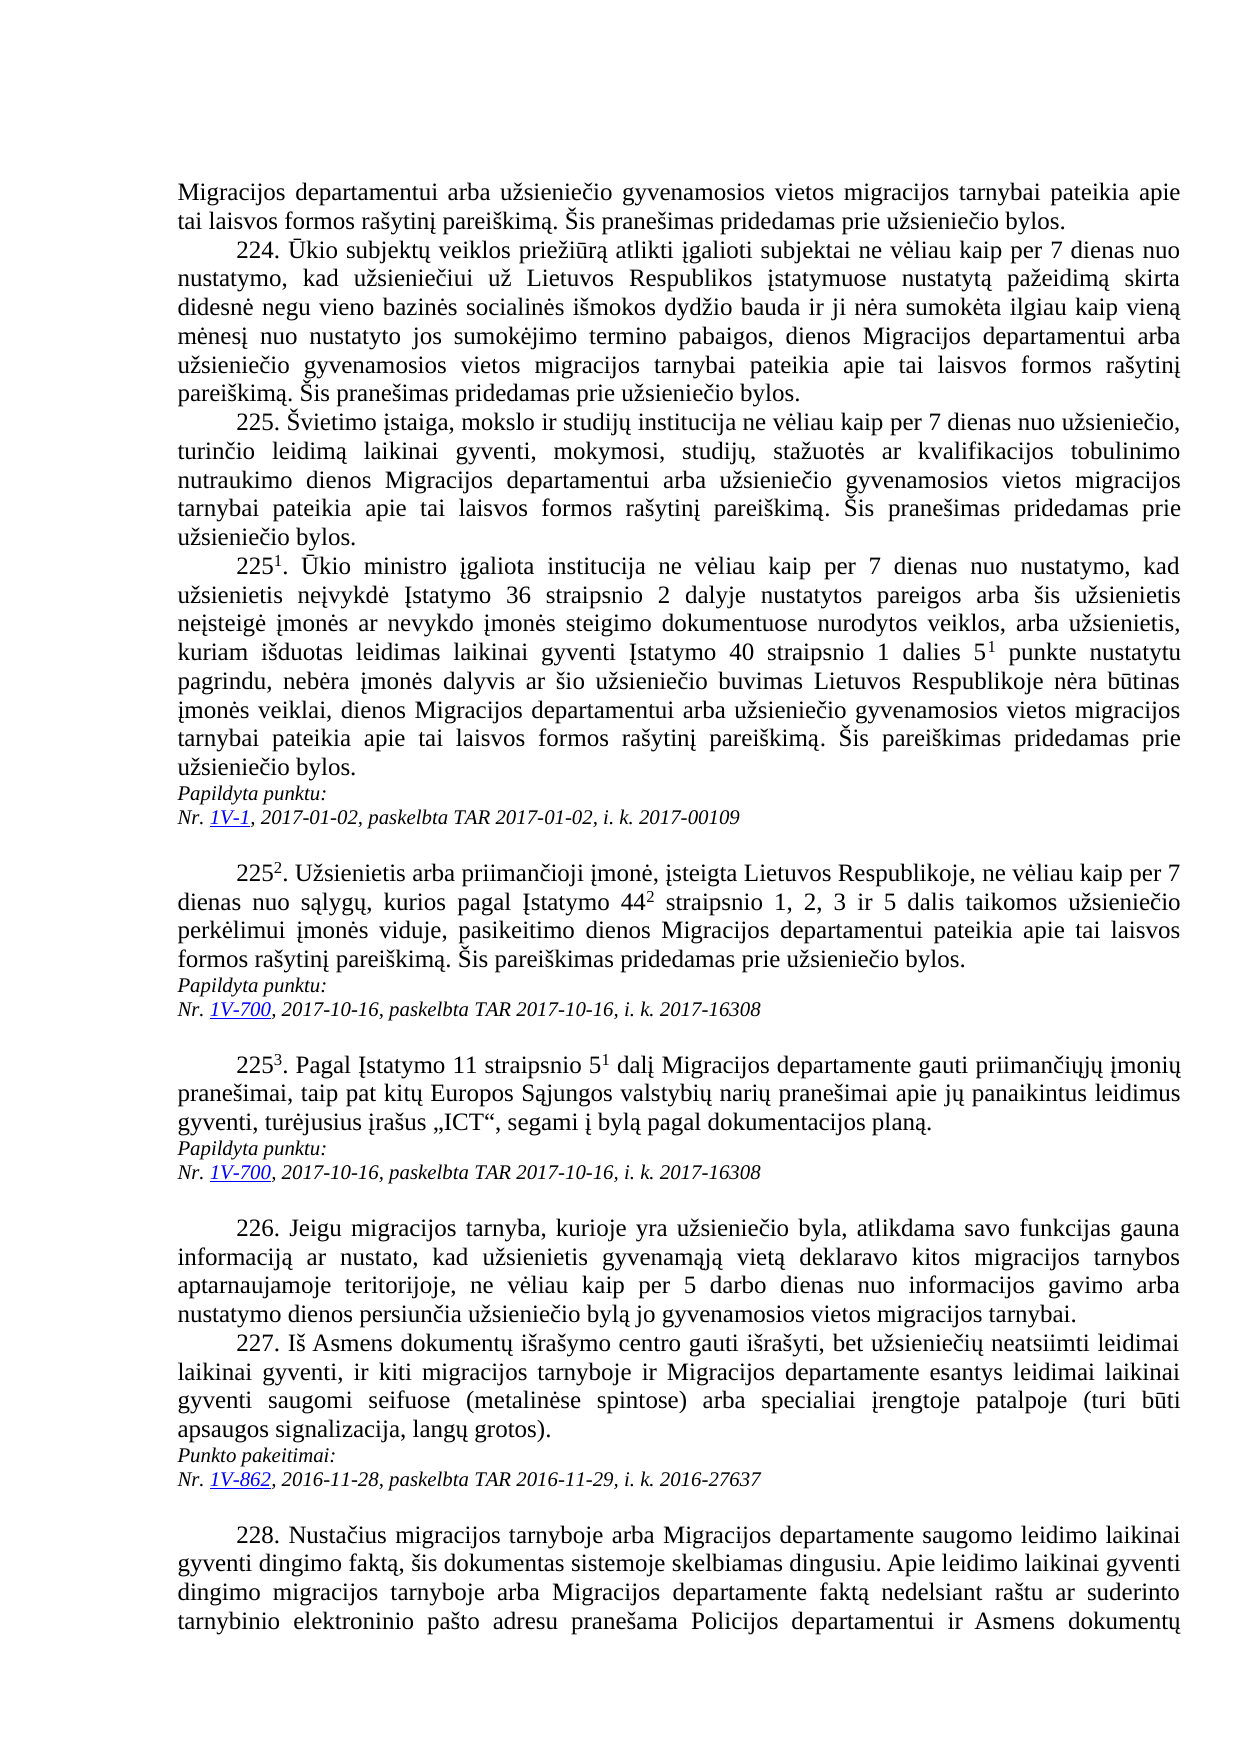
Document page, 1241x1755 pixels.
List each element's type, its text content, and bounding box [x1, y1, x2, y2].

text Papildyta punktu: [177, 973, 1181, 997]
text Papildyta punktu: [177, 781, 1181, 805]
text Nr. 1V-700, 2017-10-16, paskelbta TAR 2017-10-16, i. k. 2017-16308 [177, 1160, 1181, 1184]
text 2252. Užsienietis arba priimančioji įmonė, įsteigta Lietuvos Respublikoje, ne vėliau kaip per 7 dienas nuo sąlygų, kurios pagal Įstatymo 442 straipsnio 1, 2, 3 ir 5 dalis taikomos užsieniečio perkėlimui įmonės viduje, pasikeitimo dienos Migracijos departamentui pateikia apie tai laisvos formos rašytinį pareiškimą. Šis pareiškimas pridedamas prie užsieniečio bylos. [177, 858, 1181, 973]
text 2253. Pagal Įstatymo 11 straipsnio 51 dalį Migracijos departamente gauti priimančiųjų įmonių pranešimai, taip pat kitų Europos Sąjungos valstybių narių pranešimai apie jų panaikintus leidimus gyventi, turėjusius įrašus „ICT“, segami į bylą pagal dokumentacijos planą. [177, 1050, 1181, 1136]
text Papildyta punktu: [177, 1136, 1181, 1160]
text 227. Iš Asmens dokumentų išrašymo centro gauti išrašyti, bet užsieniečių neatsiimti leidimai laikinai gyventi, ir kiti migracijos tarnyboje ir Migracijos departamente esantys leidimai laikinai gyventi saugomi seifuose (metalinėse spintose) arba specialiai įrengtoje patalpoje (turi būti apsaugos signalizacija, langų grotos). [177, 1328, 1181, 1443]
text 228. Nustačius migracijos tarnyboje arba Migracijos departamente saugomo leidimo laikinai gyventi dingimo faktą, šis dokumentas sistemoje skelbiamas dingusiu. Apie leidimo laikinai gyventi dingimo migracijos tarnyboje arba Migracijos departamente faktą nedelsiant raštu ar suderinto tarnybinio elektroninio pašto adresu pranešama Policijos departamentui ir Asmens dokumentų [177, 1520, 1181, 1635]
text Nr. 1V-700, 2017-10-16, paskelbta TAR 2017-10-16, i. k. 2017-16308 [177, 997, 1181, 1021]
text 2251. Ūkio ministro įgaliota institucija ne vėliau kaip per 7 dienas nuo nustatymo, kad užsienietis neįvykdė Įstatymo 36 straipsnio 2 dalyje nustatytos pareigos arba šis užsienietis neįsteigė įmonės ar nevykdo įmonės steigimo dokumentuose nurodytos veiklos, arba užsienietis, kuriam išduotas leidimas laikinai gyventi Įstatymo 40 straipsnio 1 dalies 51 punkte nustatytu pagrindu, nebėra įmonės dalyvis ar šio užsieniečio buvimas Lietuvos Respublikoje nėra būtinas įmonės veiklai, dienos Migracijos departamentui arba užsieniečio gyvenamosios vietos migracijos tarnybai pateikia apie tai laisvos formos rašytinį pareiškimą. Šis pareiškimas pridedamas prie užsieniečio bylos. [177, 551, 1181, 781]
text 225. Švietimo įstaiga, mokslo ir studijų institucija ne vėliau kaip per 7 dienas nuo užsieniečio, turinčio leidimą laikinai gyventi, mokymosi, studijų, stažuotės ar kvalifikacijos tobulinimo nutraukimo dienos Migracijos departamentui arba užsieniečio gyvenamosios vietos migracijos tarnybai pateikia apie tai laisvos formos rašytinį pareiškimą. Šis pranešimas pridedamas prie užsieniečio bylos. [177, 407, 1181, 551]
text Nr. 1V-862, 2016-11-28, paskelbta TAR 2016-11-29, i. k. 2016-27637 [177, 1467, 1181, 1491]
text Nr. 1V-1, 2017-01-02, paskelbta TAR 2017-01-02, i. k. 2017-00109 [177, 805, 1181, 829]
text 226. Jeigu migracijos tarnyba, kurioje yra užsieniečio byla, atlikdama savo funkcijas gauna informaciją ar nustato, kad užsienietis gyvenamąją vietą deklaravo kitos migracijos tarnybos aptarnaujamoje teritorijoje, ne vėliau kaip per 5 darbo dienas nuo informacijos gavimo arba nustatymo dienos persiunčia užsieniečio bylą jo gyvenamosios vietos migracijos tarnybai. [177, 1213, 1181, 1328]
text Migracijos departamentui arba užsieniečio gyvenamosios vietos migracijos tarnybai pateikia apie tai laisvos formos rašytinį pareiškimą. Šis pranešimas pridedamas prie užsieniečio bylos. [177, 177, 1181, 235]
text 224. Ūkio subjektų veiklos priežiūrą atlikti įgalioti subjektai ne vėliau kaip per 7 dienas nuo nustatymo, kad užsieniečiui už Lietuvos Respublikos įstatymuose nustatytą pažeidimą skirta didesnė negu vieno bazinės socialinės išmokos dydžio bauda ir ji nėra sumokėta ilgiau kaip vieną mėnesį nuo nustatyto jos sumokėjimo termino pabaigos, dienos Migracijos departamentui arba užsieniečio gyvenamosios vietos migracijos tarnybai pateikia apie tai laisvos formos rašytinį pareiškimą. Šis pranešimas pridedamas prie užsieniečio bylos. [177, 235, 1181, 407]
text Punkto pakeitimai: [177, 1443, 1181, 1467]
